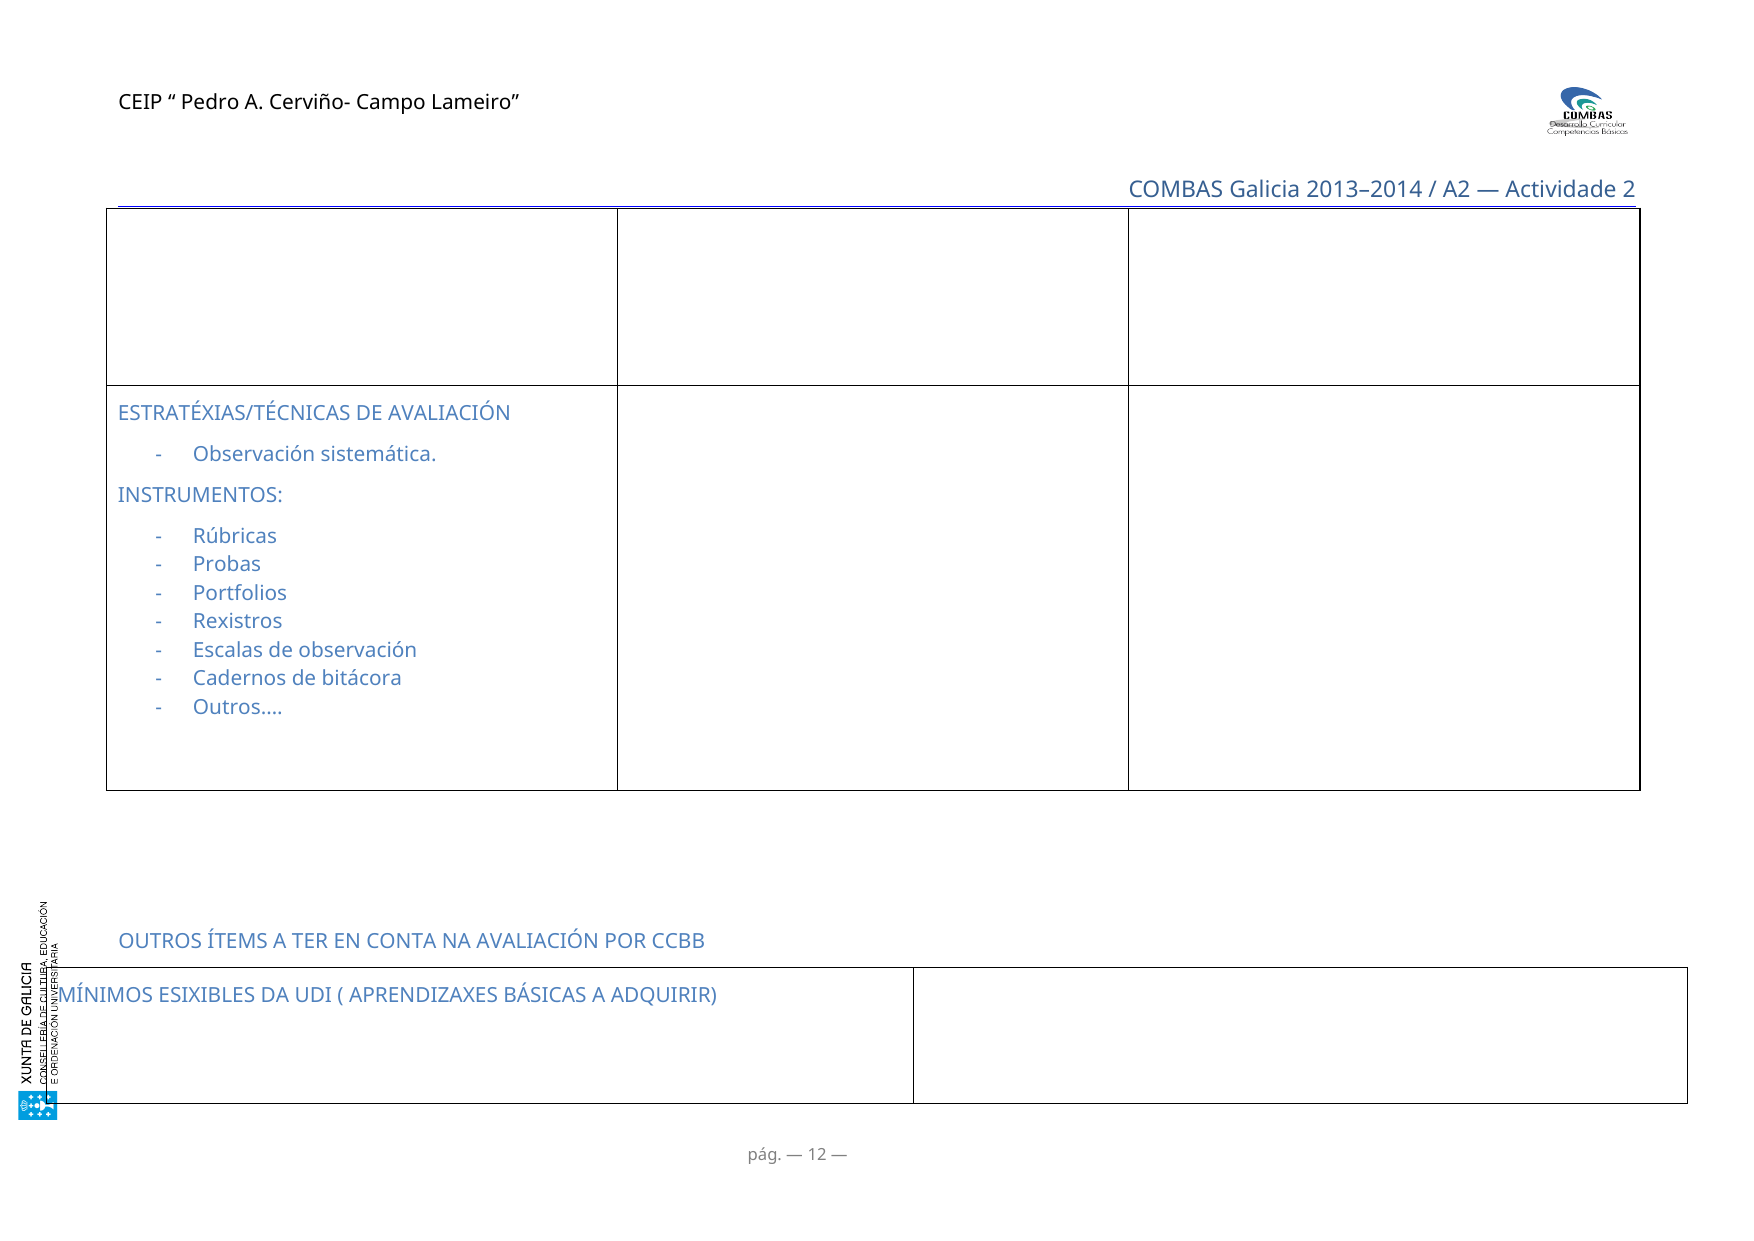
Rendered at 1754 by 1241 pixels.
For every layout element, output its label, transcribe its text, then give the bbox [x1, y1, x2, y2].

table_header MÍNIMOS ESIXIBLES DA UDI ( APRENDIZAXES BÁSICAS A ADQUIRIR) [59, 968, 913, 1103]
table_cell [618, 386, 1128, 789]
picture [1547, 87, 1628, 136]
table_cell [1129, 209, 1639, 385]
table_cell [107, 209, 617, 385]
table_cell [1129, 386, 1639, 789]
text OUTROS ÍTEMS A TER EN CONTA NA AVALIACIÓN POR CCBB [118, 926, 1636, 954]
picture [47, 968, 58, 1090]
picture [35, 1102, 53, 1110]
picture [18, 902, 58, 1090]
table_cell ESTRATÉXIAS/TÉCNICAS DE AVALIACIÓN Observación sistemática. INSTRUMENTOS: Rúbricas Probas Portfolios Rexistros Escalas de observación Cadernos de bitácora Outros…. [107, 386, 617, 789]
table_cell [618, 209, 1128, 385]
table_header [914, 968, 1687, 1103]
